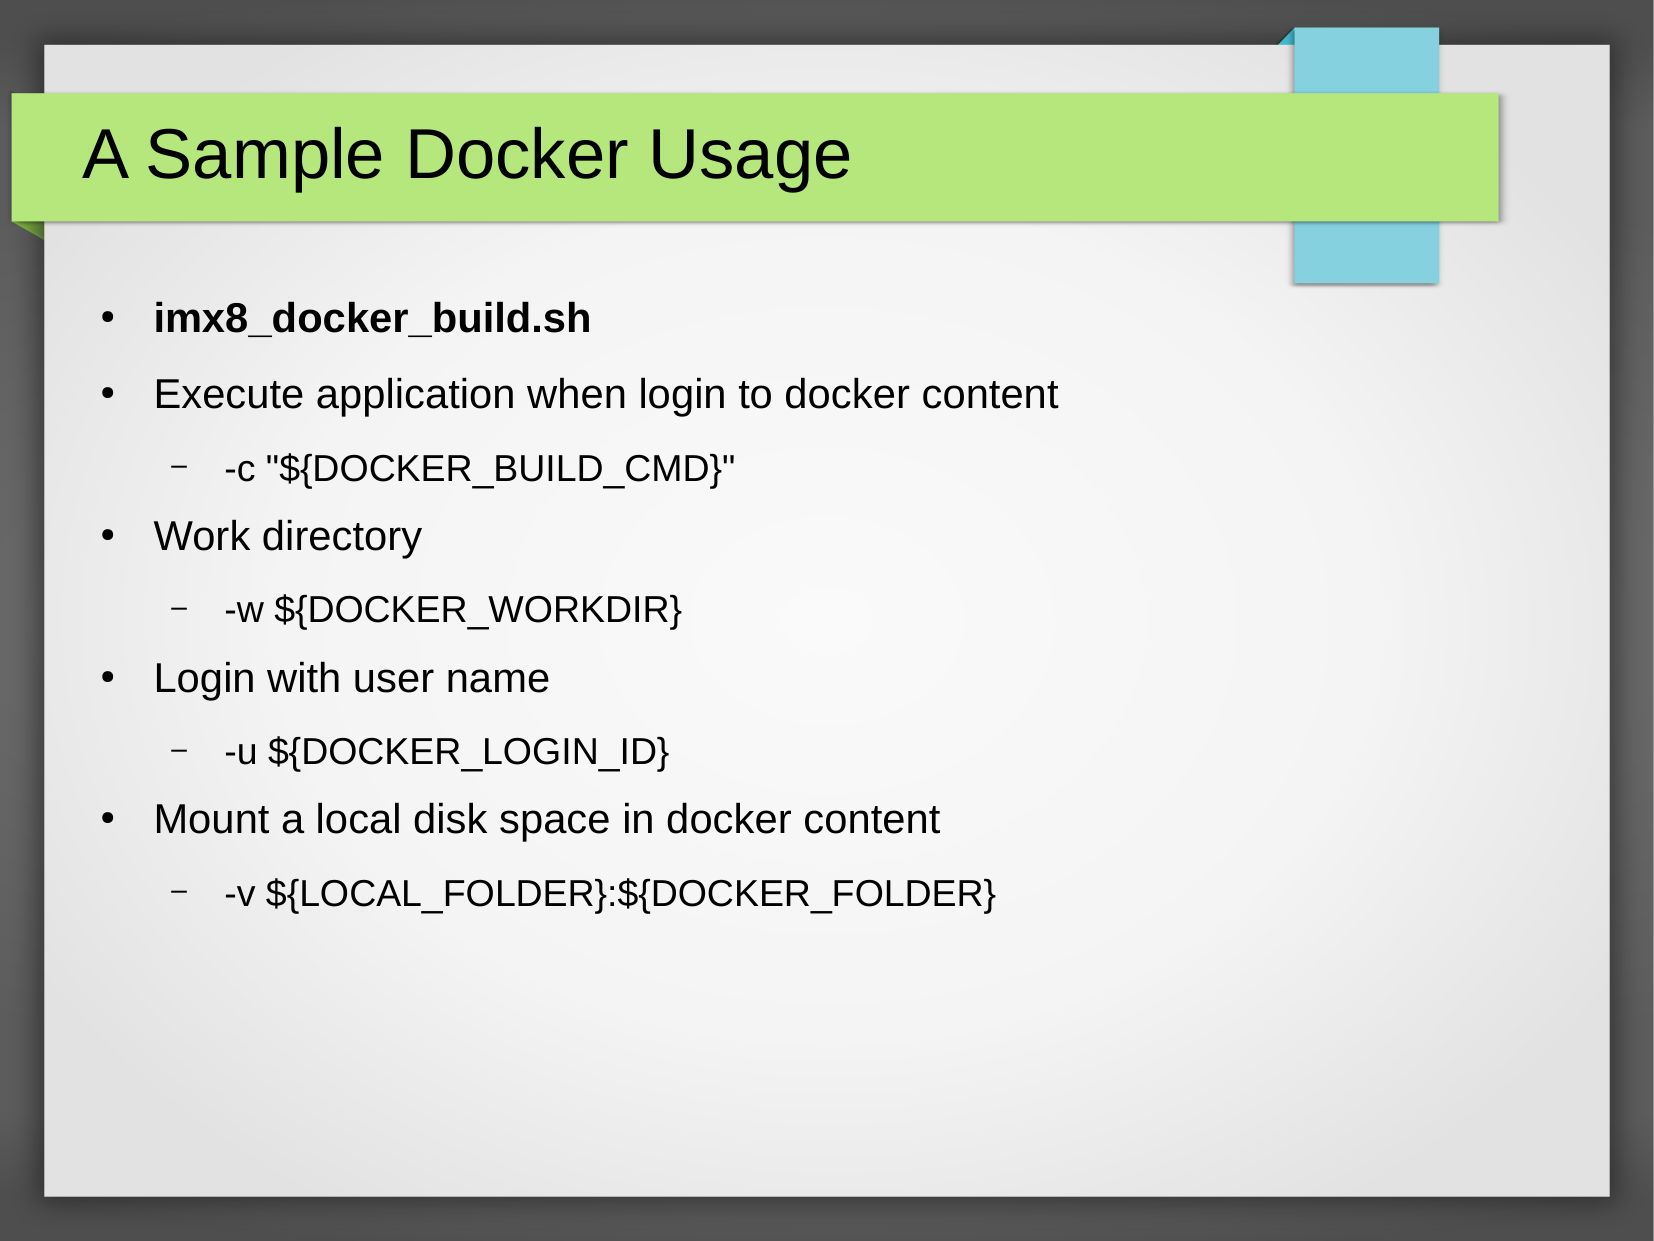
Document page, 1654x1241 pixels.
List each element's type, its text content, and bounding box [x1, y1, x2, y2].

list imx8_docker_build.sh Execute application when login to docker content -c "${DOCKER_BUILD_CMD}" Work directory -w ${DOCKER_WORKDIR} Login with user name -u ${DOCKER_LOGIN_ID} Mount a local disk space in docker content -v ${LOCAL_FOLDER}:${DOCKER_FOLDER} [82, 295, 1571, 1015]
title A Sample Docker Usage [82, 94, 1264, 213]
picture [0, 0, 1654, 1241]
